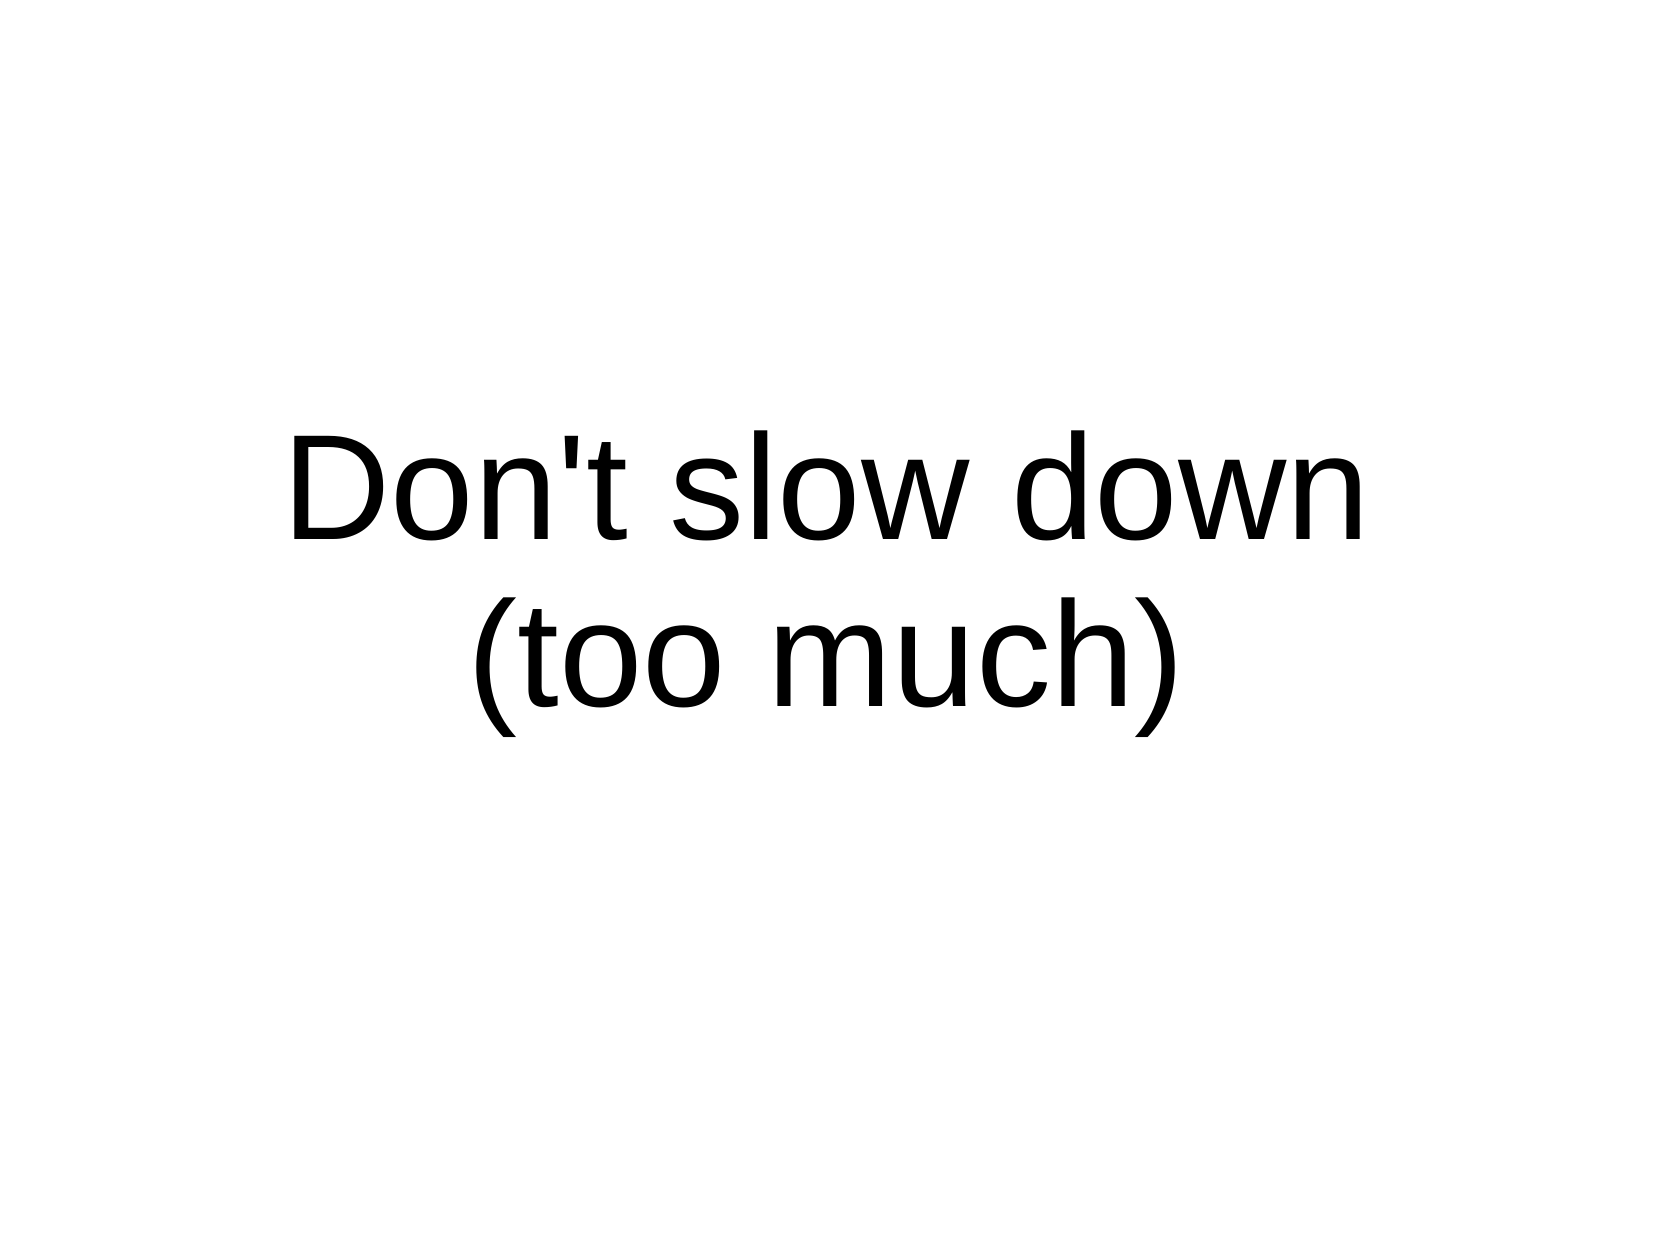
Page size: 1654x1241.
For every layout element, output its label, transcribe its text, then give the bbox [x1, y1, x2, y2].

title Don't slow down (too much) [82, 56, 1571, 1086]
